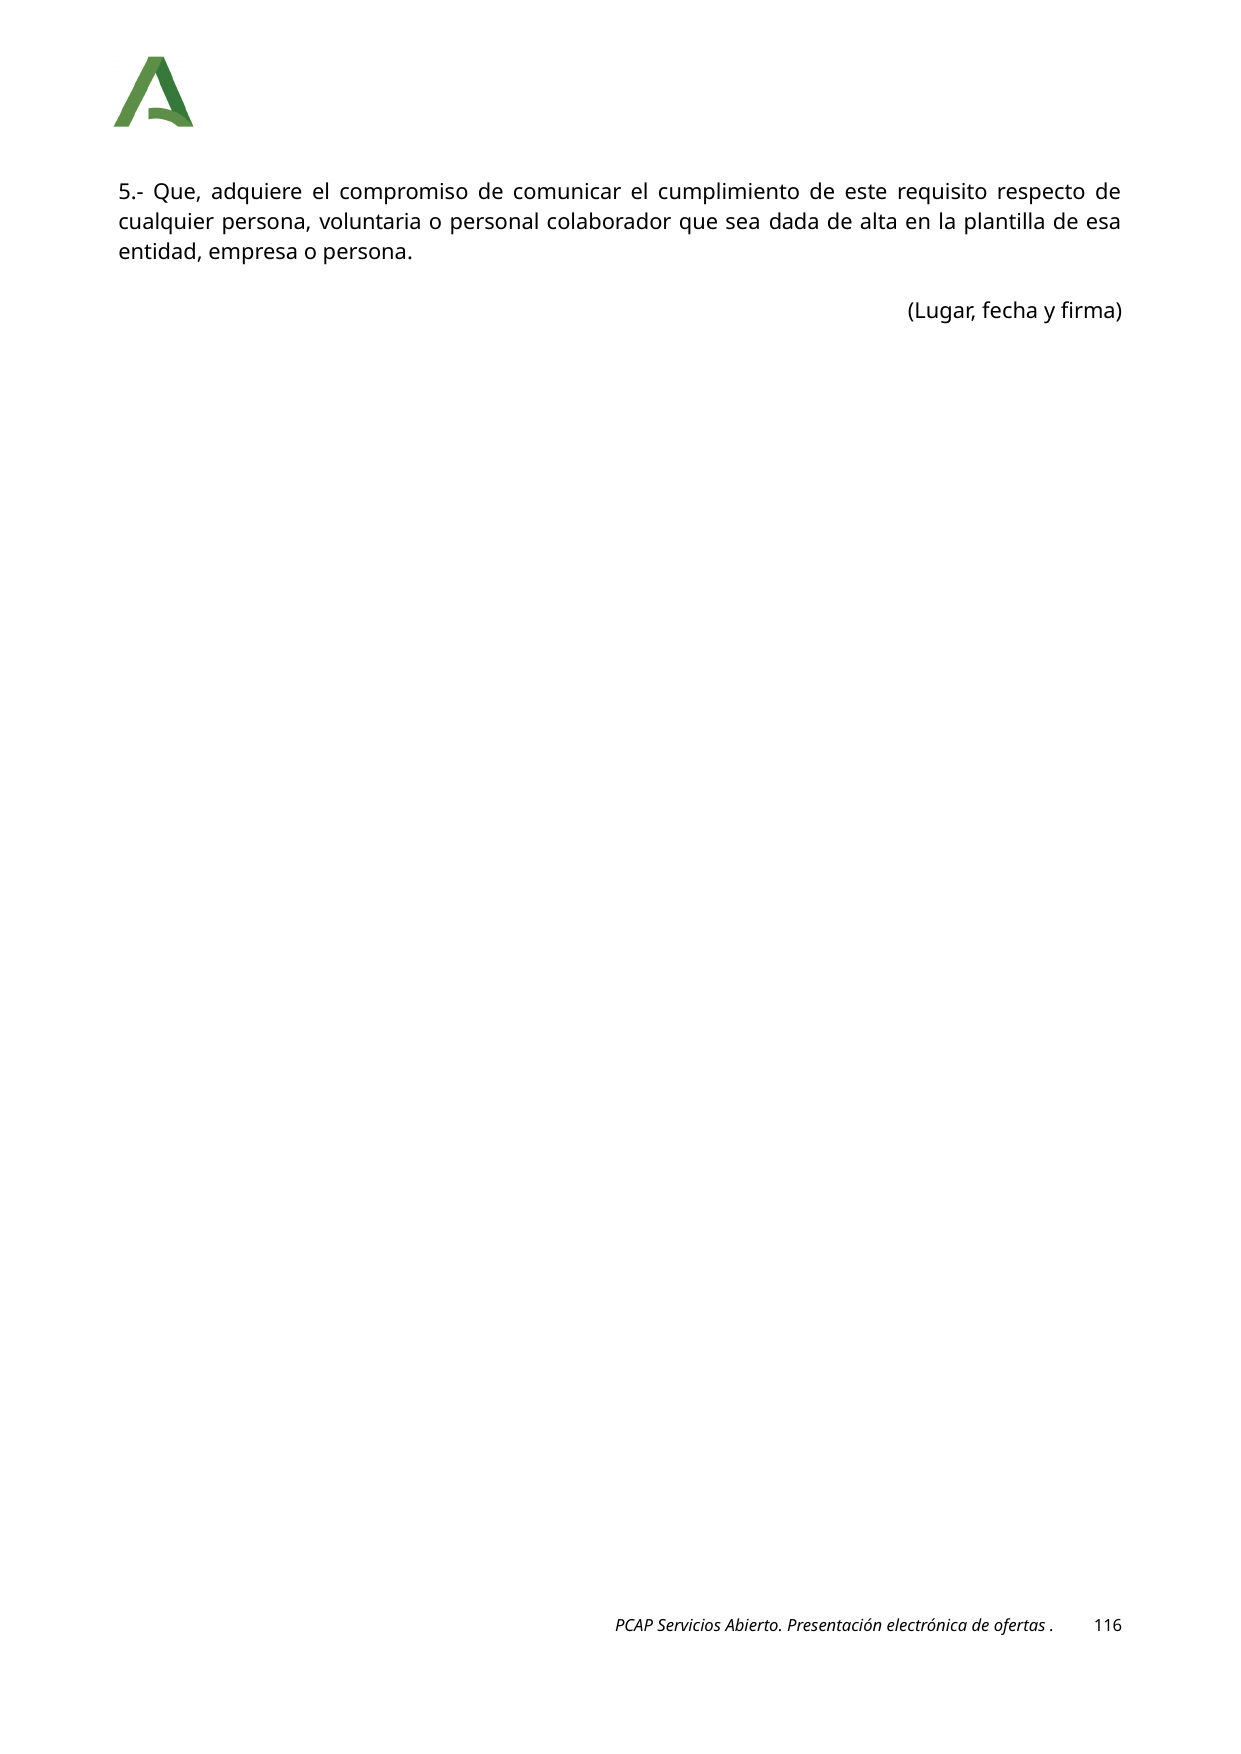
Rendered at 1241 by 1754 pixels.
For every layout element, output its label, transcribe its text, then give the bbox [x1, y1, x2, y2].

text (Lugar, fecha y firma) [118, 296, 1122, 325]
picture [109, 52, 198, 131]
text 5.- Que, adquiere el compromiso de comunicar el cumplimiento de este requisito respecto de cualquier persona, voluntaria o personal colaborador que sea dada de alta en la plantilla de esa entidad, empresa o persona. [118, 176, 1122, 266]
